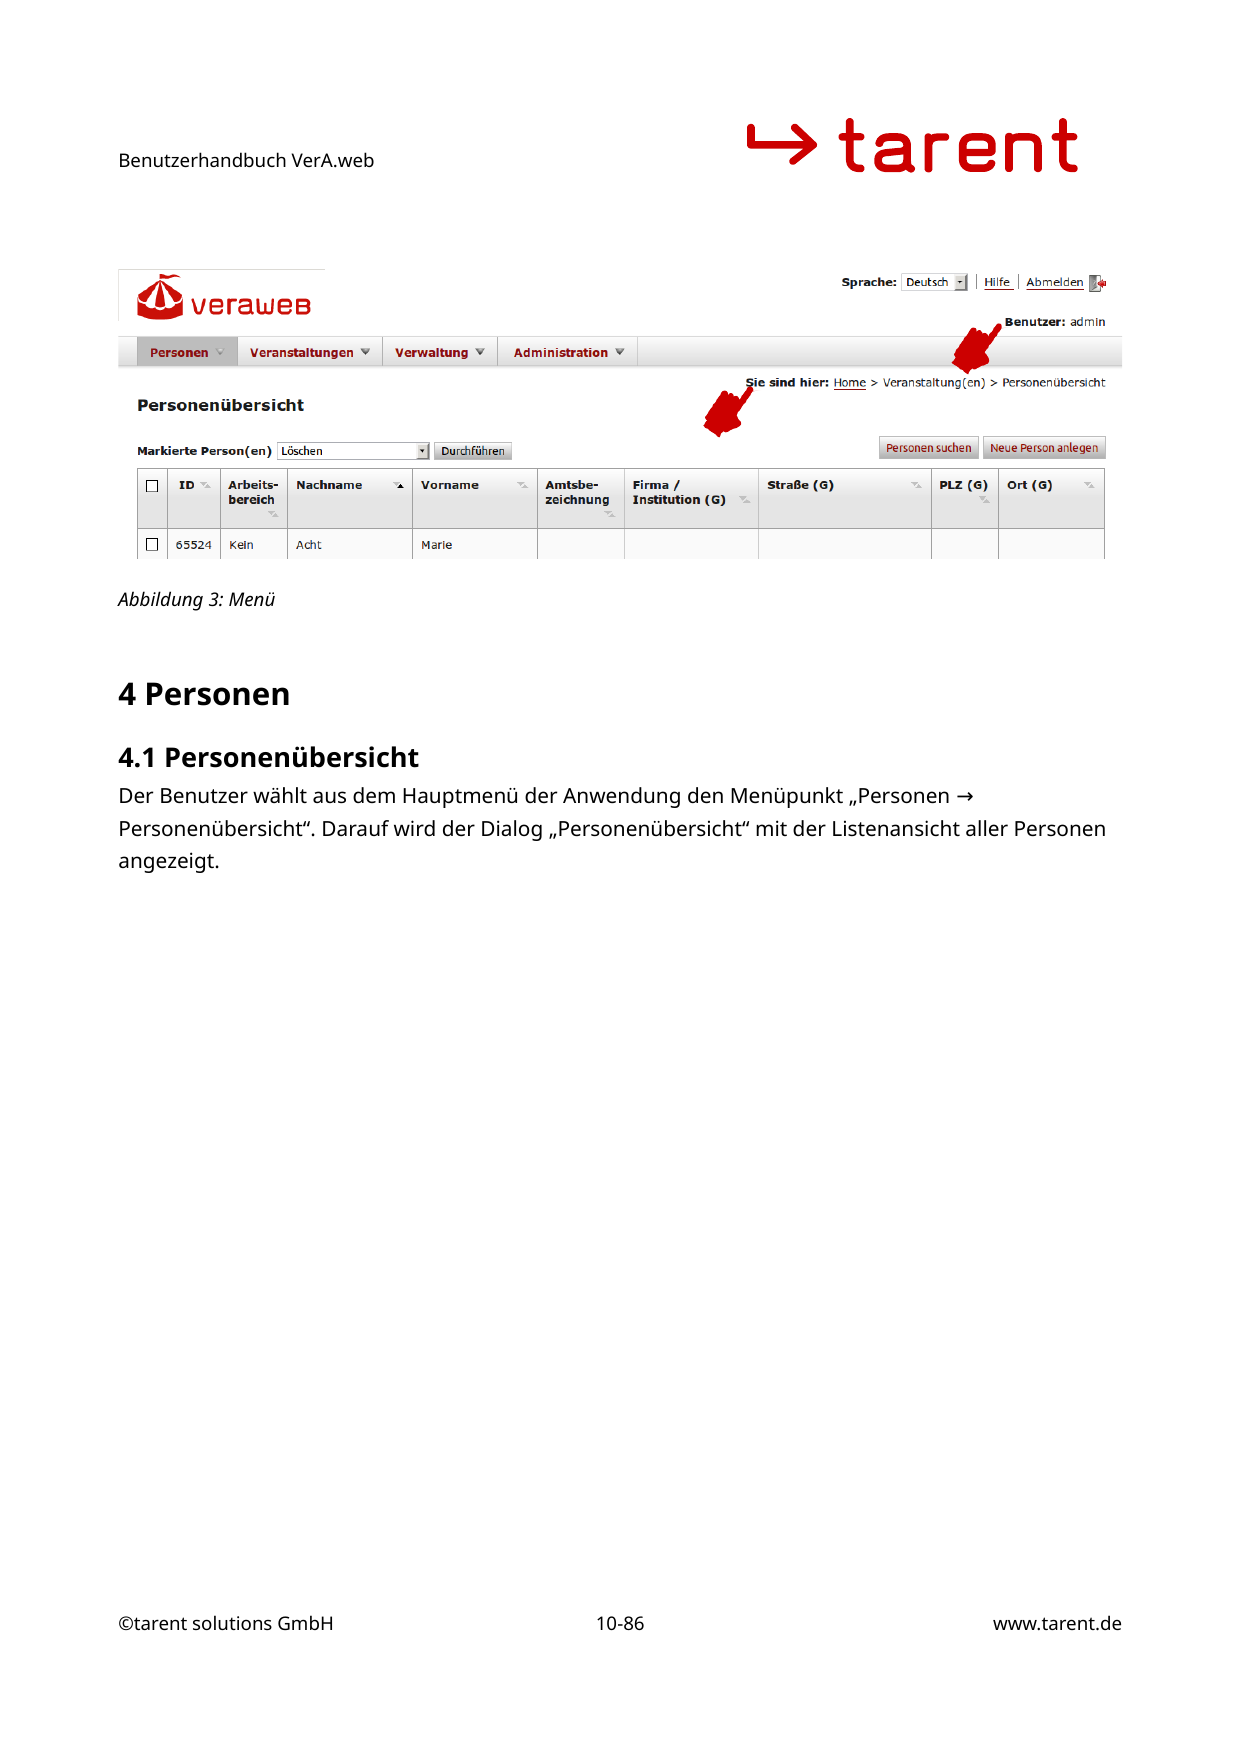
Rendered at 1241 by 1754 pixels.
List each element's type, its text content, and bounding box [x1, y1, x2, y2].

text Der Benutzer wählt aus dem Hauptmenü der Anwendung den Menüpunkt „Personen → Personenübersicht“. Darauf wird der Dialog „Personenübersicht“ mit der Listenansicht aller Personen angezeigt. [118, 781, 1122, 875]
text Abbildung 3: Menü [118, 559, 1122, 612]
picture [118, 269, 1123, 559]
subtitle Personenübersicht [118, 739, 1122, 776]
subtitle Personen [118, 672, 1122, 715]
